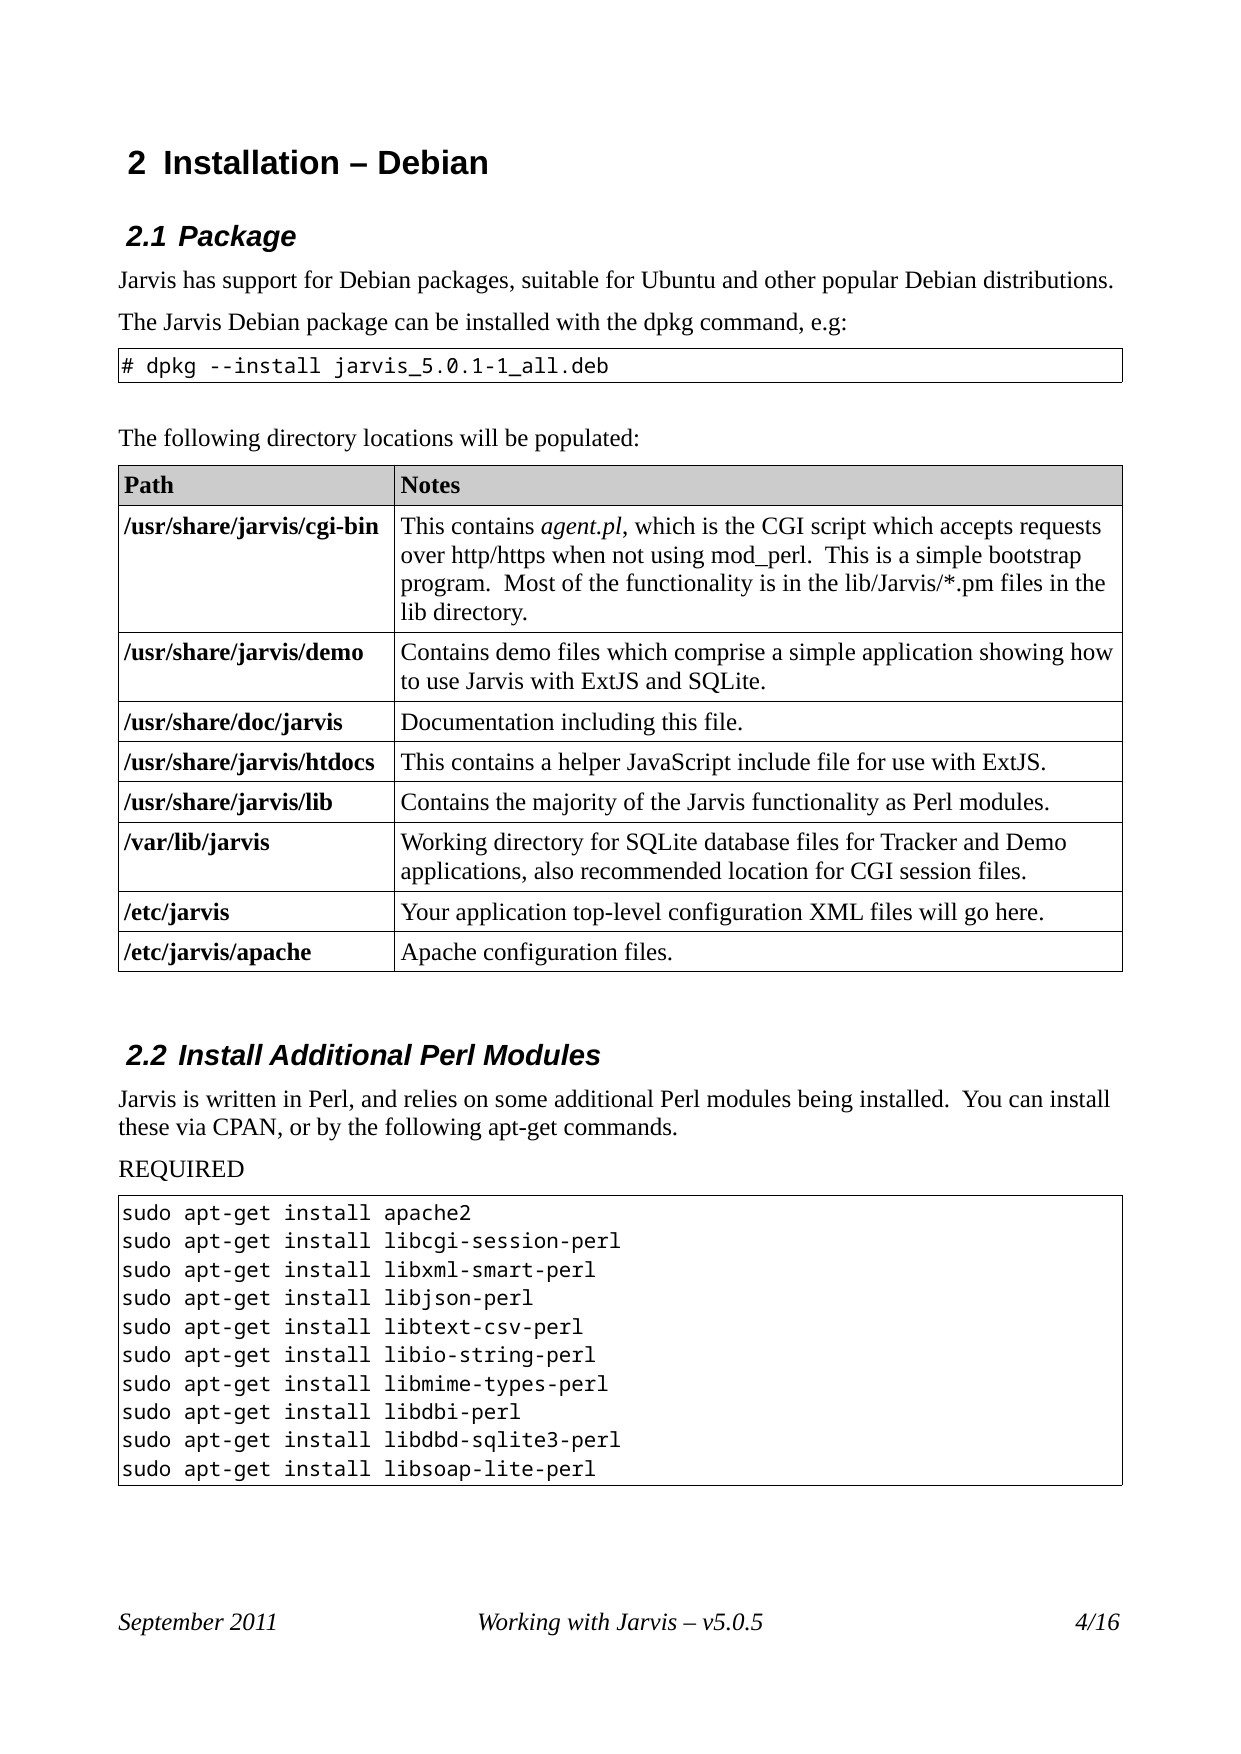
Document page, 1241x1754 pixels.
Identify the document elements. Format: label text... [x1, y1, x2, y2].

text sudo apt-get install libsoap-lite-perl [119, 1451, 1122, 1485]
text # dpkg --install jarvis_5.0.1-1_all.deb [119, 349, 1122, 382]
table_cell /usr/share/jarvis/cgi-bin [119, 506, 394, 632]
text sudo apt-get install libcgi-session-perl [119, 1223, 1122, 1252]
text The following directory locations will be populated: [118, 423, 1122, 452]
text Jarvis is written in Perl, and relies on some additional Perl modules being installed. You can install these via CPAN, or by the following apt-get commands. [118, 1084, 1122, 1141]
table_cell Working directory for SQLite database files for Tracker and Demo applications, also recommended location for CGI session files. [395, 823, 1122, 891]
text sudo apt-get install libjson-perl [119, 1280, 1122, 1309]
text sudo apt-get install libdbd-sqlite3-perl [119, 1422, 1122, 1451]
table_cell /usr/share/jarvis/htdocs [119, 742, 394, 781]
table_cell Contains demo files which comprise a simple application showing how to use Jarvis with ExtJS and SQLite. [395, 633, 1122, 701]
table_header Path [119, 466, 394, 505]
table_cell /usr/share/jarvis/demo [119, 633, 394, 701]
subtitle Install Additional Perl Modules [118, 1038, 1122, 1071]
text sudo apt-get install libmime-types-perl [119, 1366, 1122, 1394]
text sudo apt-get install apache2 [119, 1196, 1122, 1223]
text sudo apt-get install libio-string-perl [119, 1337, 1122, 1366]
text sudo apt-get install libdbi-perl [119, 1394, 1122, 1422]
text sudo apt-get install libxml-smart-perl [119, 1252, 1122, 1280]
table_cell This contains agent.pl, which is the CGI script which accepts requests over http/https when not using mod_perl. This is a simple bootstrap program. Most of the functionality is in the lib/Jarvis/*.pm files in the lib directory. [395, 506, 1122, 632]
text REQUIRED [118, 1154, 1122, 1182]
table_cell /usr/share/jarvis/lib [119, 782, 394, 822]
subtitle Package [118, 219, 1122, 253]
table_cell /usr/share/doc/jarvis [119, 702, 394, 741]
table_cell Documentation including this file. [395, 702, 1122, 741]
text sudo apt-get install libtext-csv-perl [119, 1309, 1122, 1337]
text Jarvis has support for Debian packages, suitable for Ubuntu and other popular Debian distributions. [118, 265, 1122, 294]
table_cell Contains the majority of the Jarvis functionality as Perl modules. [395, 782, 1122, 822]
subtitle Installation – Debian [118, 143, 1122, 182]
table_cell Apache configuration files. [395, 932, 1122, 971]
table_cell This contains a helper JavaScript include file for use with ExtJS. [395, 742, 1122, 781]
table_cell Your application top-level configuration XML files will go here. [395, 892, 1122, 931]
table_cell /var/lib/jarvis [119, 823, 394, 891]
table_cell /etc/jarvis [119, 892, 394, 931]
text The Jarvis Debian package can be installed with the dpkg command, e.g: [118, 307, 1122, 335]
table_cell /etc/jarvis/apache [119, 932, 394, 971]
table_header Notes [395, 466, 1122, 505]
